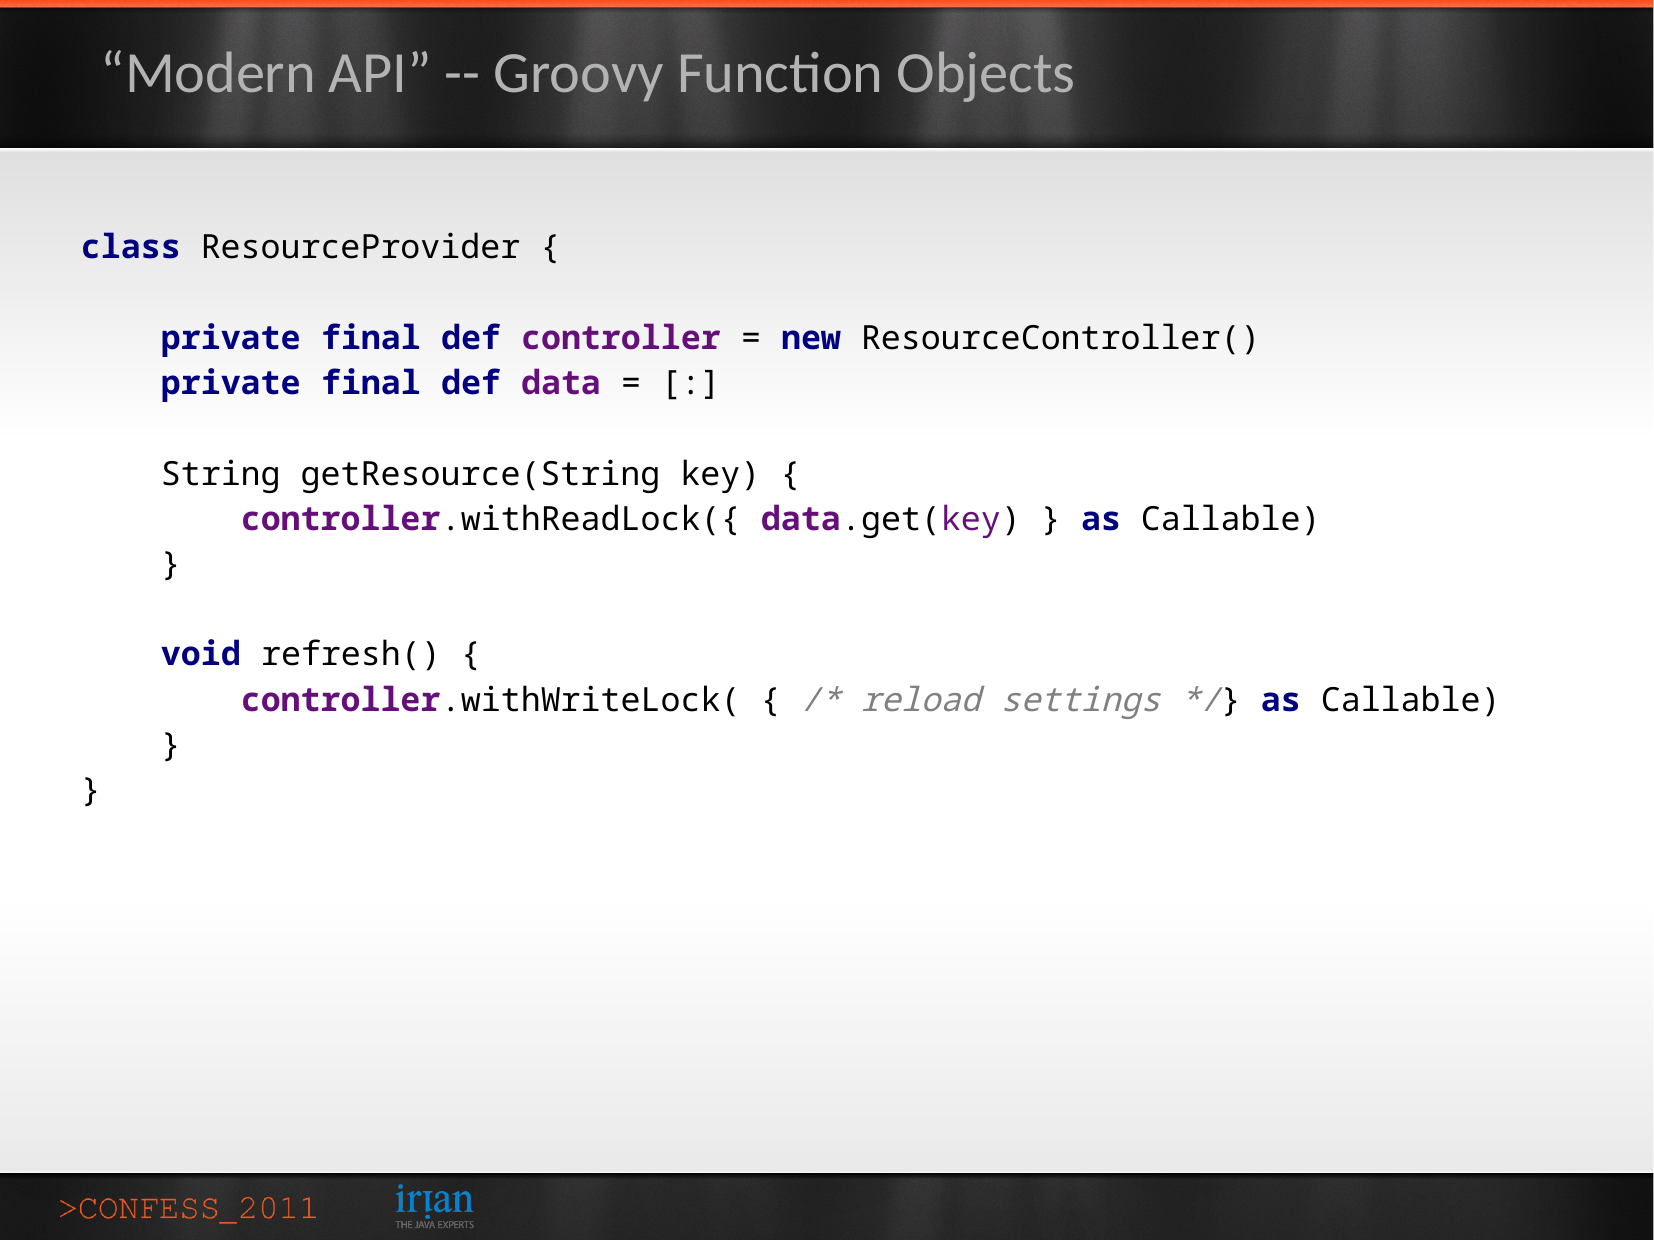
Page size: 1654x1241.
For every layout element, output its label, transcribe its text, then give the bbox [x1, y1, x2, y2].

subtitle class ResourceProvider { private final def controller = new ResourceController() private final def data = [:] String getResource(String key) { controller.withReadLock({ data.get(key) } as Callable) } void refresh() { controller.withWriteLock( { /* reload settings */} as Callable) } } [80, 223, 1613, 1042]
picture [0, 0, 1654, 1240]
title “Modern API” -- Groovy Function Objects [100, 6, 1589, 151]
